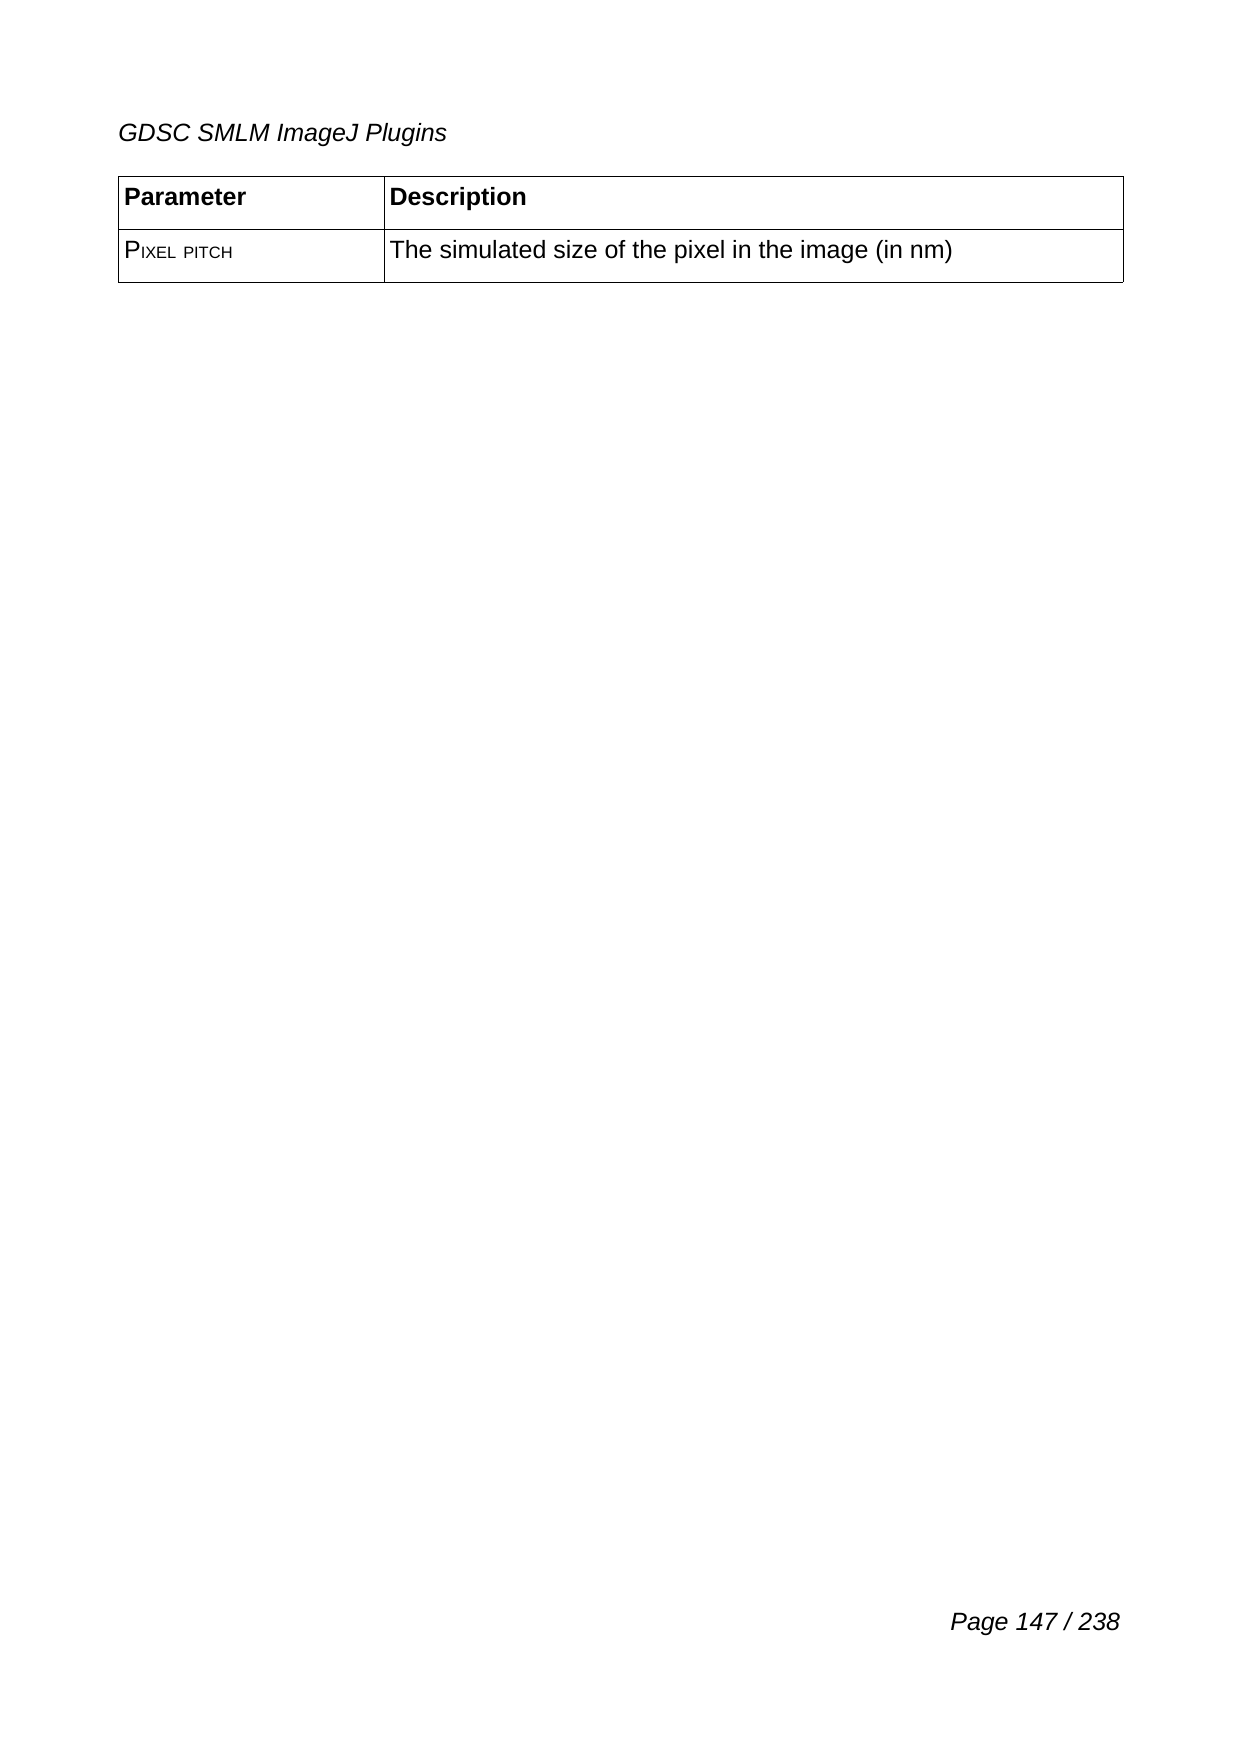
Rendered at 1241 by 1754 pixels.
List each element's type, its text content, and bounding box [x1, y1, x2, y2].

table_header Description [385, 177, 1123, 229]
table_cell The simulated size of the pixel in the image (in nm) [385, 230, 1123, 282]
table_header Parameter [119, 177, 384, 229]
table_cell Pixel pitch [119, 230, 384, 282]
